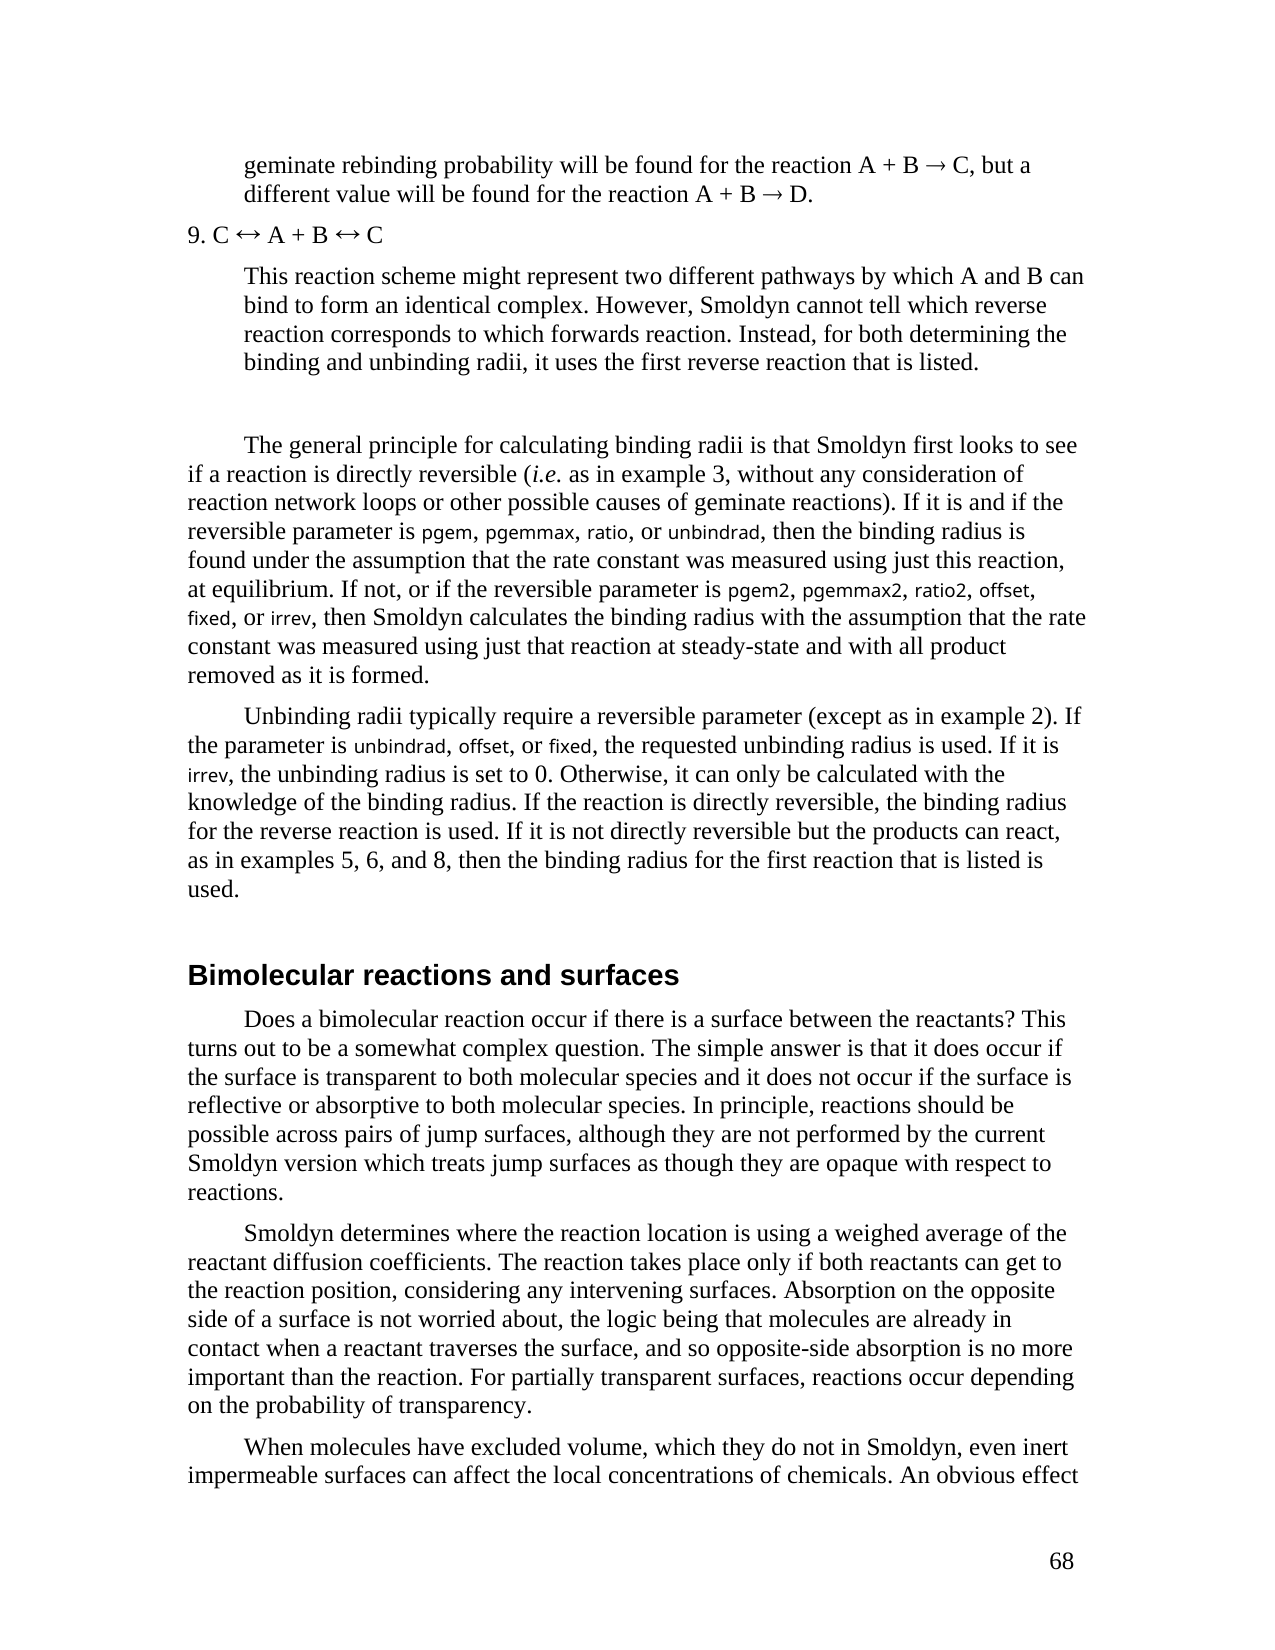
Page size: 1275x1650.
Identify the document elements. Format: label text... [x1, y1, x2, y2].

text Smoldyn determines where the reaction location is using a weighed average of the reactant diffusion coefficients. The reaction takes place only if both reactants can get to the reaction position, considering any intervening surfaces. Absorption on the opposite side of a surface is not worried about, the logic being that molecules are already in contact when a reactant traverses the surface, and so opposite-side absorption is no more important than the reaction. For partially transparent surfaces, reactions occur depending on the probability of transparency. [187, 1218, 1087, 1419]
text Does a bimolecular reaction occur if there is a surface between the reactants? This turns out to be a somewhat complex question. The simple answer is that it does occur if the surface is transparent to both molecular species and it does not occur if the surface is reflective or absorptive to both molecular species. In principle, reactions should be possible across pairs of jump surfaces, although they are not performed by the current Smoldyn version which treats jump surfaces as though they are opaque with respect to reactions. [187, 1004, 1087, 1206]
text The general principle for calculating binding radii is that Smoldyn first looks to see if a reaction is directly reversible (i.e. as in example 3, without any consideration of reaction network loops or other possible causes of geminate reactions). If it is and if the reversible parameter is pgem, pgemmax, ratio, or unbindrad, then the binding radius is found under the assumption that the rate constant was measured using just this reaction, at equilibrium. If not, or if the reversible parameter is pgem2, pgemmax2, ratio2, offset, fixed, or irrev, then Smoldyn calculates the binding radius with the assumption that the rate constant was measured using just that reaction at steady-state and with all product removed as it is formed. [187, 430, 1087, 689]
text geminate rebinding probability will be found for the reaction A + B  C, but a different value will be found for the reaction A + B  D. [244, 150, 1087, 207]
text When molecules have excluded volume, which they do not in Smoldyn, even inert impermeable surfaces can affect the local concentrations of chemicals. An obvious effect [187, 1432, 1087, 1489]
text This reaction scheme might represent two different pathways by which A and B can bind to form an identical complex. However, Smoldyn cannot tell which reverse reaction corresponds to which forwards reaction. Instead, for both determining the binding and unbinding radii, it uses the first reverse reaction that is listed. [244, 261, 1087, 376]
text Unbinding radii typically require a reversible parameter (except as in example 2). If the parameter is unbindrad, offset, or fixed, the requested unbinding radius is used. If it is irrev, the unbinding radius is set to 0. Otherwise, it can only be calculated with the knowledge of the binding radius. If the reaction is directly reversible, the binding radius for the reverse reaction is used. If it is not directly reversible but the products can react, as in examples 5, 6, and 8, then the binding radius for the first reaction that is listed is used. [187, 701, 1087, 902]
subtitle Bimolecular reactions and surfaces [187, 958, 1087, 992]
text 9. C  A + B  C [187, 220, 1087, 249]
